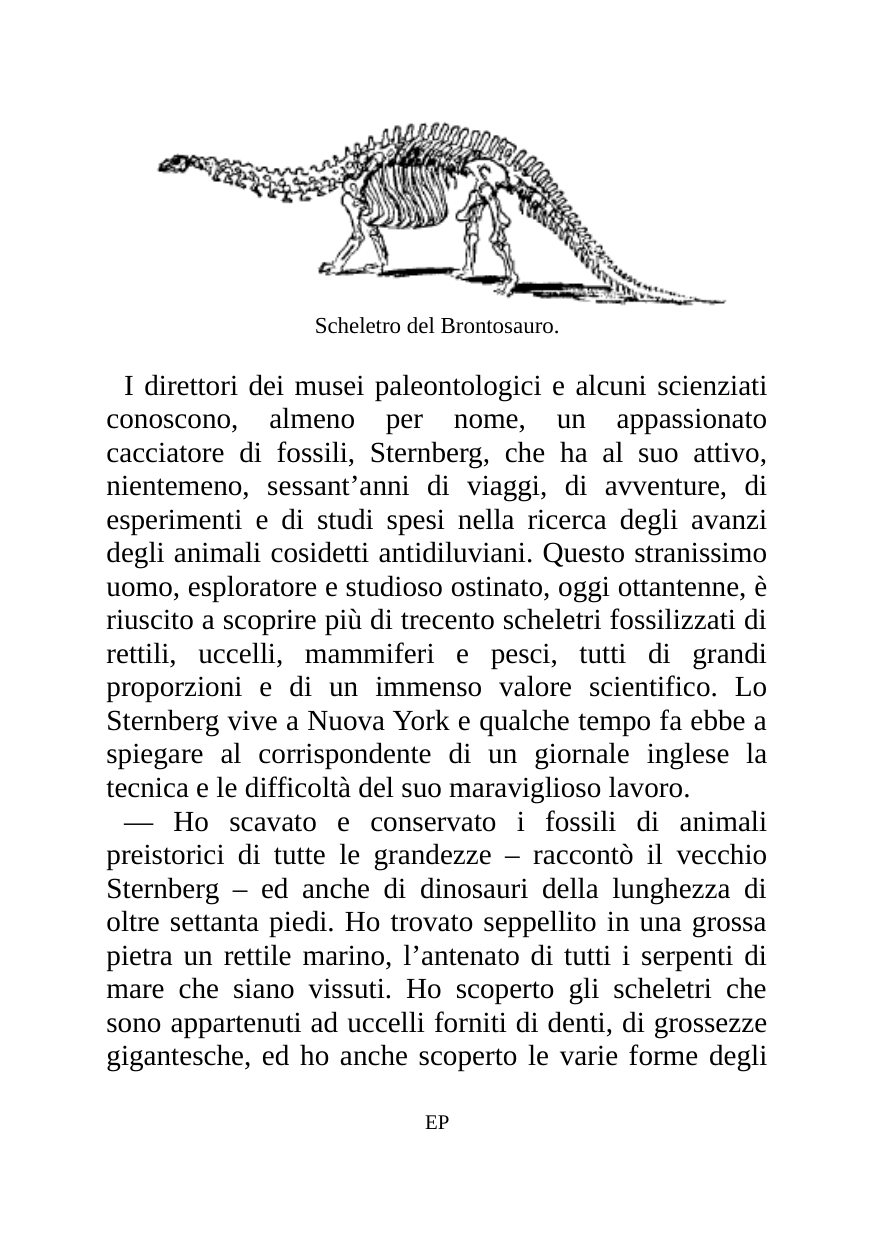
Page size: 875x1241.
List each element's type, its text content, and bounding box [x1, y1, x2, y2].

table_header Scheletro del Brontosauro. [106, 106, 768, 368]
picture [141, 106, 733, 312]
text I direttori dei musei paleontologici e alcuni scienziati conoscono, almeno per nome, un appassionato cacciatore di fossili, Sternberg, che ha al suo attivo, nientemeno, sessant’anni di viaggi, di avventure, di esperimenti e di studi spesi nella ricerca degli avanzi degli animali cosidetti antidiluviani. Questo stranissimo uomo, esploratore e studioso ostinato, oggi ottantenne, è riuscito a scoprire più di trecento scheletri fossilizzati di rettili, uccelli, mammiferi e pesci, tutti di grandi proporzioni e di un immenso valore scientifico. Lo Sternberg vive a Nuova York e qualche tempo fa ebbe a spiegare al corrispondente di un giornale inglese la tecnica e le difficoltà del suo maraviglioso lavoro. [106, 368, 768, 804]
text — Ho scavato e conservato i fossili di animali preistorici di tutte le grandezze – raccontò il vecchio Sternberg – ed anche di dinosauri della lunghezza di oltre settanta piedi. Ho trovato seppellito in una grossa pietra un rettile marino, l’antenato di tutti i serpenti di mare che siano vissuti. Ho scoperto gli scheletri che sono appartenuti ad uccelli forniti di denti, di grossezze gigantesche, ed ho anche scoperto le varie forme degli [106, 804, 768, 1072]
